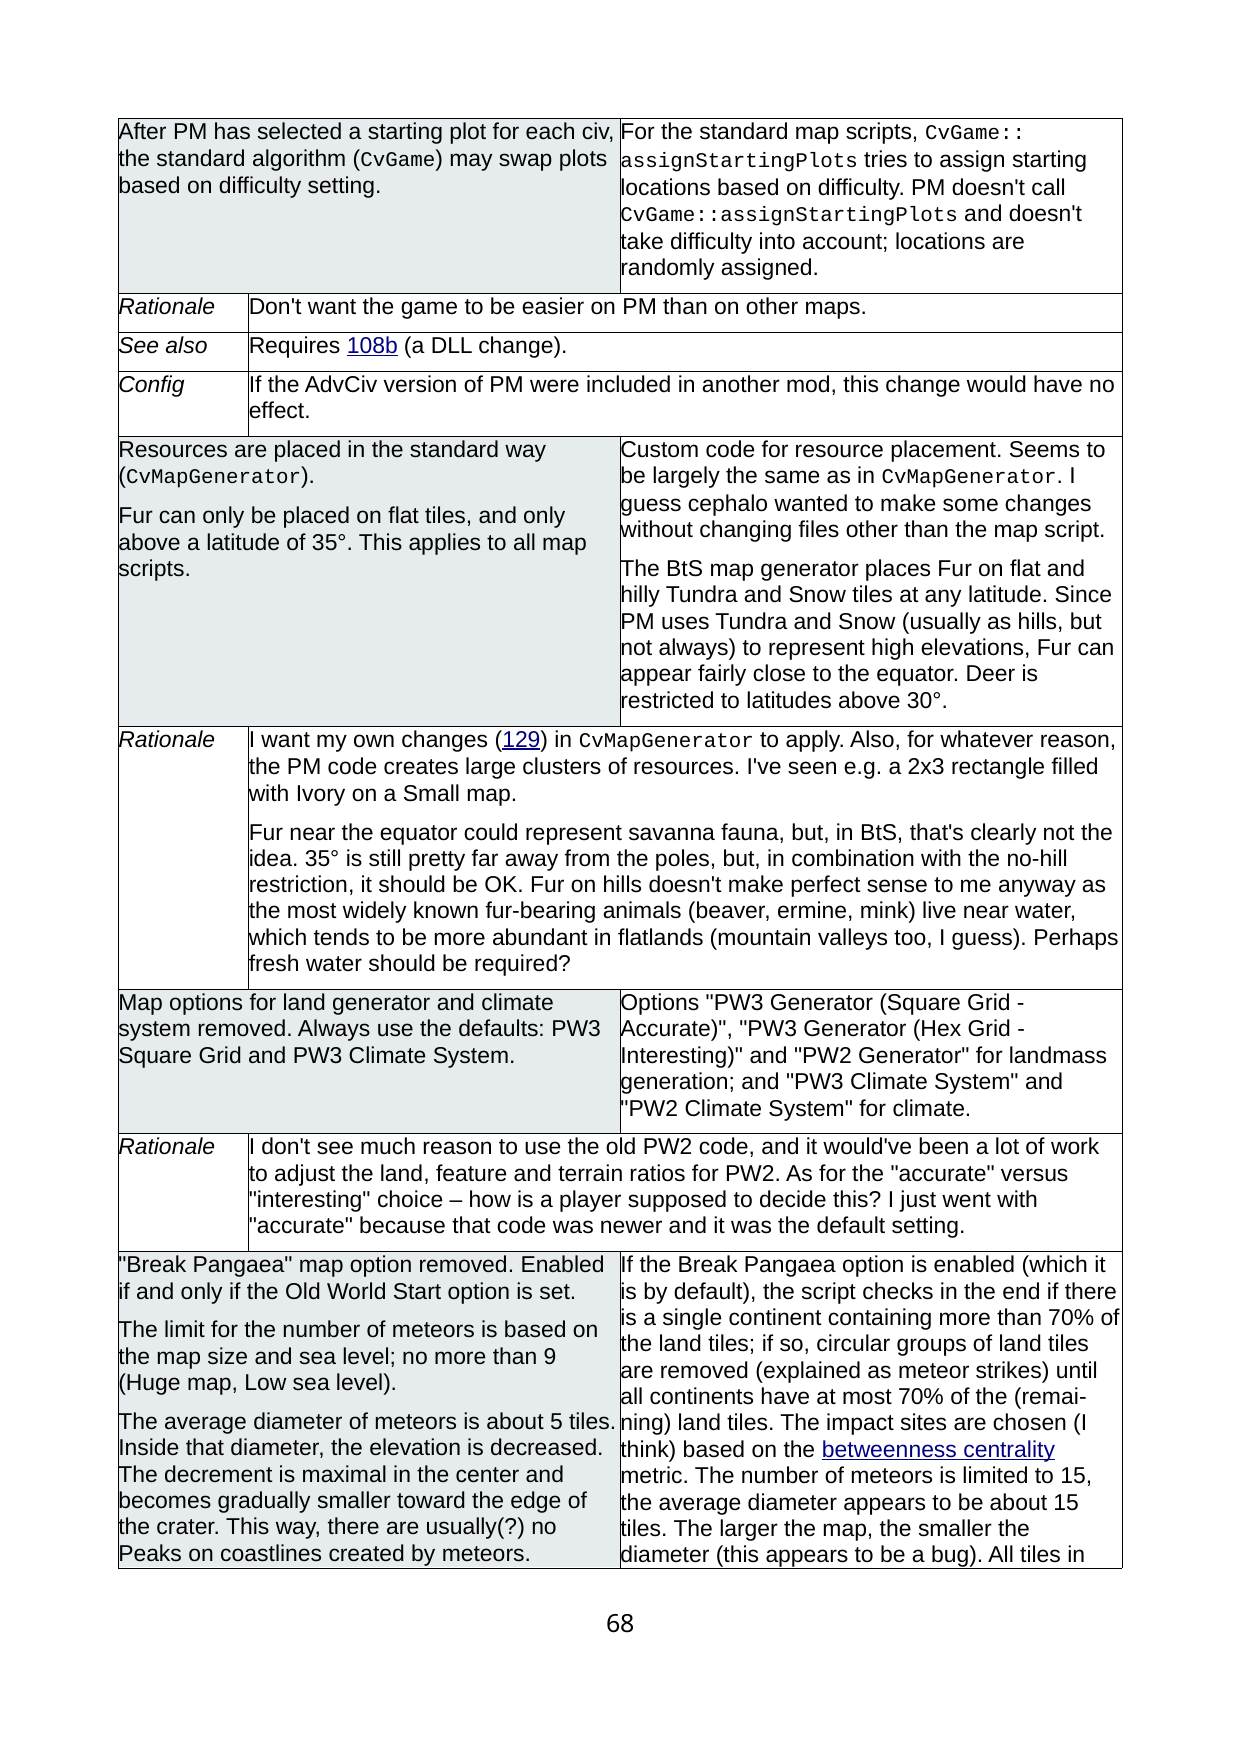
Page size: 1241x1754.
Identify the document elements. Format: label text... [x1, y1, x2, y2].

table_cell "Break Pangaea" map option removed. Enabled if and only if the Old World Start option is set. The limit for the number of meteors is based on the map size and sea level; no more than 9 (Huge map, Low sea level). The average diameter of meteors is about 5 tiles. Inside that diameter, the elevation is decreased. The decrement is maximal in the center and becomes gradually smaller toward the edge of the crater. This way, there are usually(?) no Peaks on coastlines created by meteors. [119, 1252, 620, 1567]
table_cell For the standard map scripts, CvGame:: assignStartingPlots tries to assign starting locations based on difficulty. PM doesn't call CvGame::assignStartingPlots and doesn't take difficulty into account; locations are randomly assigned. [621, 119, 1122, 293]
table_cell After PM has selected a starting plot for each civ, the standard algorithm (CvGame) may swap plots based on difficulty setting. [119, 119, 620, 293]
table_cell Map options for land generator and climate system removed. Always use the defaults: PW3 Square Grid and PW3 Climate System. [119, 990, 620, 1133]
table_cell Rationale [119, 1134, 248, 1251]
table_cell See also [119, 333, 248, 371]
table_cell Resources are placed in the standard way (CvMapGenerator). Fur can only be placed on flat tiles, and only above a latitude of 35°. This applies to all map scripts. [119, 437, 620, 726]
table_cell Rationale [119, 294, 248, 332]
table_cell Custom code for resource placement. Seems to be largely the same as in CvMapGenerator. I guess cephalo wanted to make some changes without changing files other than the map script. The BtS map generator places Fur on flat and hilly Tundra and Snow tiles at any latitude. Since PM uses Tundra and Snow (usually as hills, but not always) to represent high elevations, Fur can appear fairly close to the equator. Deer is restricted to latitudes above 30°. [621, 437, 1122, 726]
table_cell If the AdvCiv version of PM were included in another mod, this change would have no effect. [249, 372, 1122, 436]
table_cell I want my own changes (129) in CvMapGenerator to apply. Also, for whatever reason, the PM code creates large clusters of resources. I've seen e.g. a 2x3 rectangle filled with Ivory on a Small map. Fur near the equator could represent savanna fauna, but, in BtS, that's clearly not the idea. 35° is still pretty far away from the poles, but, in combination with the no-hill restriction, it should be OK. Fur on hills doesn't make perfect sense to me anyway as the most widely known fur-bearing animals (beaver, ermine, mink) live near water, which tends to be more abundant in flatlands (mountain valleys too, I guess). Perhaps fresh water should be required? [249, 727, 1122, 989]
table_cell Options "PW3 Generator (Square Grid - Accurate)", "PW3 Generator (Hex Grid - Interesting)" and "PW2 Generator" for landmass generation; and "PW3 Climate System" and "PW2 Climate System" for climate. [621, 990, 1122, 1133]
table_cell I don't see much reason to use the old PW2 code, and it would've been a lot of work to adjust the land, feature and terrain ratios for PW2. As for the "accurate" versus "interesting" choice – how is a player supposed to decide this? I just went with "accurate" because that code was newer and it was the default setting. [249, 1134, 1122, 1251]
table_cell If the Break Pangaea option is enabled (which it is by default), the script checks in the end if there is a single continent containing more than 70% of the land tiles; if so, circular groups of land tiles are removed (explained as meteor strikes) until all continents have at most 70% of the (remai­ning) land tiles. The impact sites are chosen (I think) based on the betweenness centrality metric. The number of meteors is limited to 15, the average diameter appears to be about 15 tiles. The larger the map, the smaller the diameter (this appears to be a bug). All tiles in [621, 1252, 1122, 1567]
table_cell Requires 108b (a DLL change). [249, 333, 1122, 371]
table_cell Config [119, 372, 248, 436]
table_cell Rationale [119, 727, 248, 989]
table_cell Don't want the game to be easier on PM than on other maps. [249, 294, 1122, 332]
